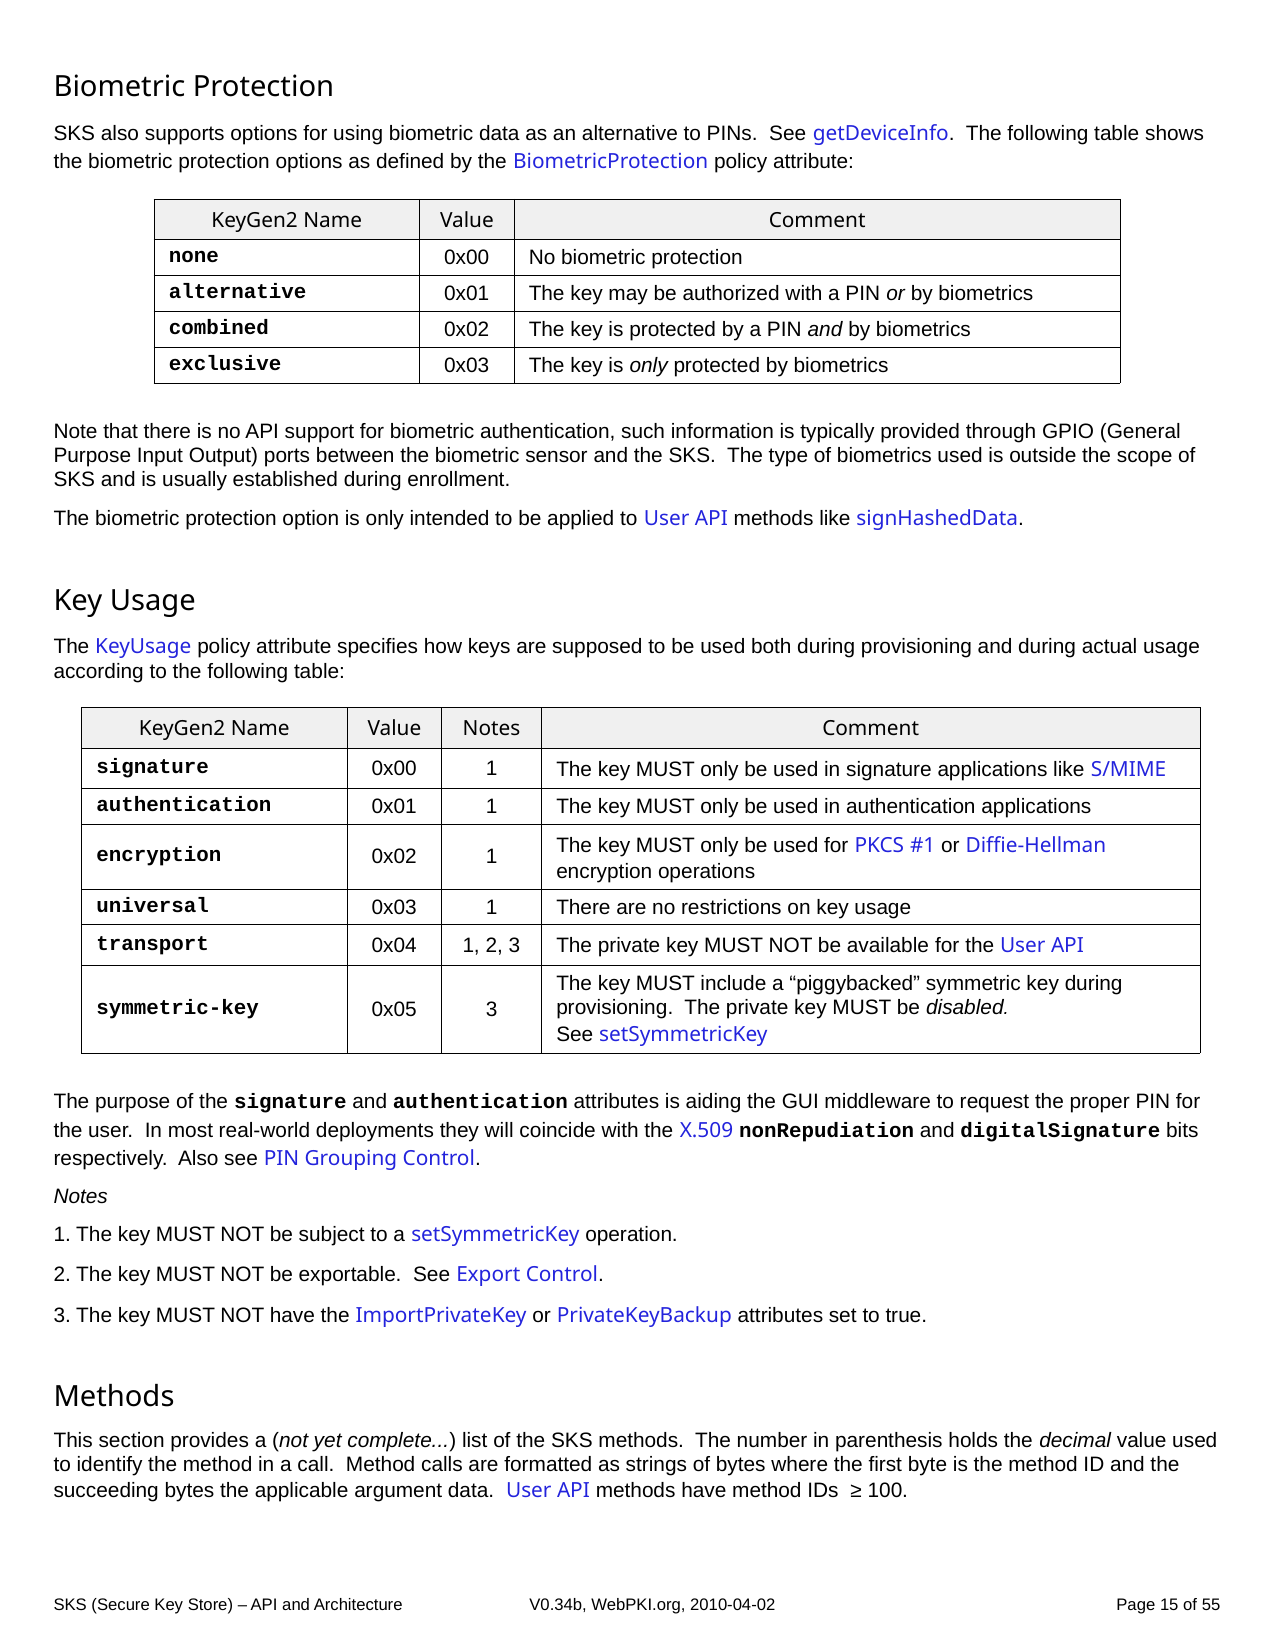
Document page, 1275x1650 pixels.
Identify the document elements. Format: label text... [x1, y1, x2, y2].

table_cell 1, 2, 3 [442, 925, 541, 965]
table_header Comment [515, 200, 1120, 239]
text Note that there is no API support for biometric authentication, such information is typically provided through GPIO (General Purpose Input Output) ports between the biometric sensor and the SKS. The type of biometrics used is outside the scope of SKS and is usually established during enrollment. [53, 419, 1221, 491]
table_header Notes [442, 708, 541, 748]
text The biometric protection option is only intended to be applied to User API methods like signHashedData. [53, 503, 1221, 531]
table_cell encryption [82, 825, 347, 888]
table_cell The key is protected by a PIN and by biometrics [515, 312, 1120, 347]
table_cell 1 [442, 749, 541, 788]
table_cell exclusive [155, 348, 419, 383]
subtitle Biometric Protection [53, 66, 1221, 105]
table_cell The key MUST only be used for PKCS #1 or Diffie-Hellman encryption operations [542, 825, 1200, 888]
table_cell 0x04 [348, 925, 441, 965]
table_cell 0x03 [420, 348, 514, 383]
table_cell 1 [442, 825, 541, 888]
table_cell 0x02 [420, 312, 514, 347]
table_cell universal [82, 890, 347, 924]
text This section provides a (not yet complete...) list of the SKS methods. The number in parenthesis holds the decimal value used to identify the method in a call. Method calls are formatted as strings of bytes where the first byte is the method ID and the succeeding bytes the applicable argument data. User API methods have method IDs ≥ 100. [53, 1428, 1221, 1504]
text Notes [53, 1183, 1221, 1207]
text SKS also supports options for using biometric data as an alternative to PINs. See getDeviceInfo. The following table shows the biometric protection options as defined by the BiometricProtection policy attribute: [53, 118, 1221, 199]
table_header KeyGen2 Name [82, 708, 347, 748]
table_cell 0x02 [348, 825, 441, 888]
table_cell The key is only protected by biometrics [515, 348, 1120, 383]
table_cell alternative [155, 276, 419, 311]
subtitle Methods [53, 1376, 1221, 1415]
table_cell none [155, 240, 419, 275]
table_cell combined [155, 312, 419, 347]
table_header KeyGen2 Name [155, 200, 419, 239]
table_cell 0x05 [348, 966, 441, 1053]
table_cell 0x00 [348, 749, 441, 788]
text 3. The key MUST NOT have the ImportPrivateKey or PrivateKeyBackup attributes set to true. [53, 1300, 1221, 1328]
table_cell No biometric protection [515, 240, 1120, 275]
subtitle Key Usage [53, 579, 1221, 618]
text 2. The key MUST NOT be exportable. See Export Control. [53, 1259, 1221, 1288]
table_cell transport [82, 925, 347, 965]
table_cell 1 [442, 789, 541, 824]
table_cell symmetric-key [82, 966, 347, 1053]
table_cell 0x00 [420, 240, 514, 275]
table_cell authentication [82, 789, 347, 824]
table_cell 0x01 [348, 789, 441, 824]
text 1. The key MUST NOT be subject to a setSymmetricKey operation. [53, 1219, 1221, 1248]
text The KeyUsage policy attribute specifies how keys are supposed to be used both during provisioning and during actual usage according to the following table: [53, 631, 1221, 707]
table_cell 0x03 [348, 890, 441, 924]
table_header Value [420, 200, 514, 239]
table_cell 3 [442, 966, 541, 1053]
table_cell 1 [442, 890, 541, 924]
table_cell The key MUST include a “piggybacked” symmetric key during provisioning. The private key MUST be disabled. See setSymmetricKey [542, 966, 1200, 1053]
table_cell The key MUST only be used in signature applications like S/MIME [542, 749, 1200, 788]
text The purpose of the signature and authentication attributes is aiding the GUI middleware to request the proper PIN for the user. In most real-world deployments they will coincide with the X.509 nonRepudiation and digitalSignature bits respectively. Also see PIN Grouping Control. [53, 1089, 1221, 1172]
table_cell There are no restrictions on key usage [542, 890, 1200, 924]
table_cell The key MUST only be used in authentication applications [542, 789, 1200, 824]
table_cell 0x01 [420, 276, 514, 311]
table_cell The key may be authorized with a PIN or by biometrics [515, 276, 1120, 311]
table_cell signature [82, 749, 347, 788]
table_header Value [348, 708, 441, 748]
table_cell The private key MUST NOT be available for the User API [542, 925, 1200, 965]
table_header Comment [542, 708, 1200, 748]
